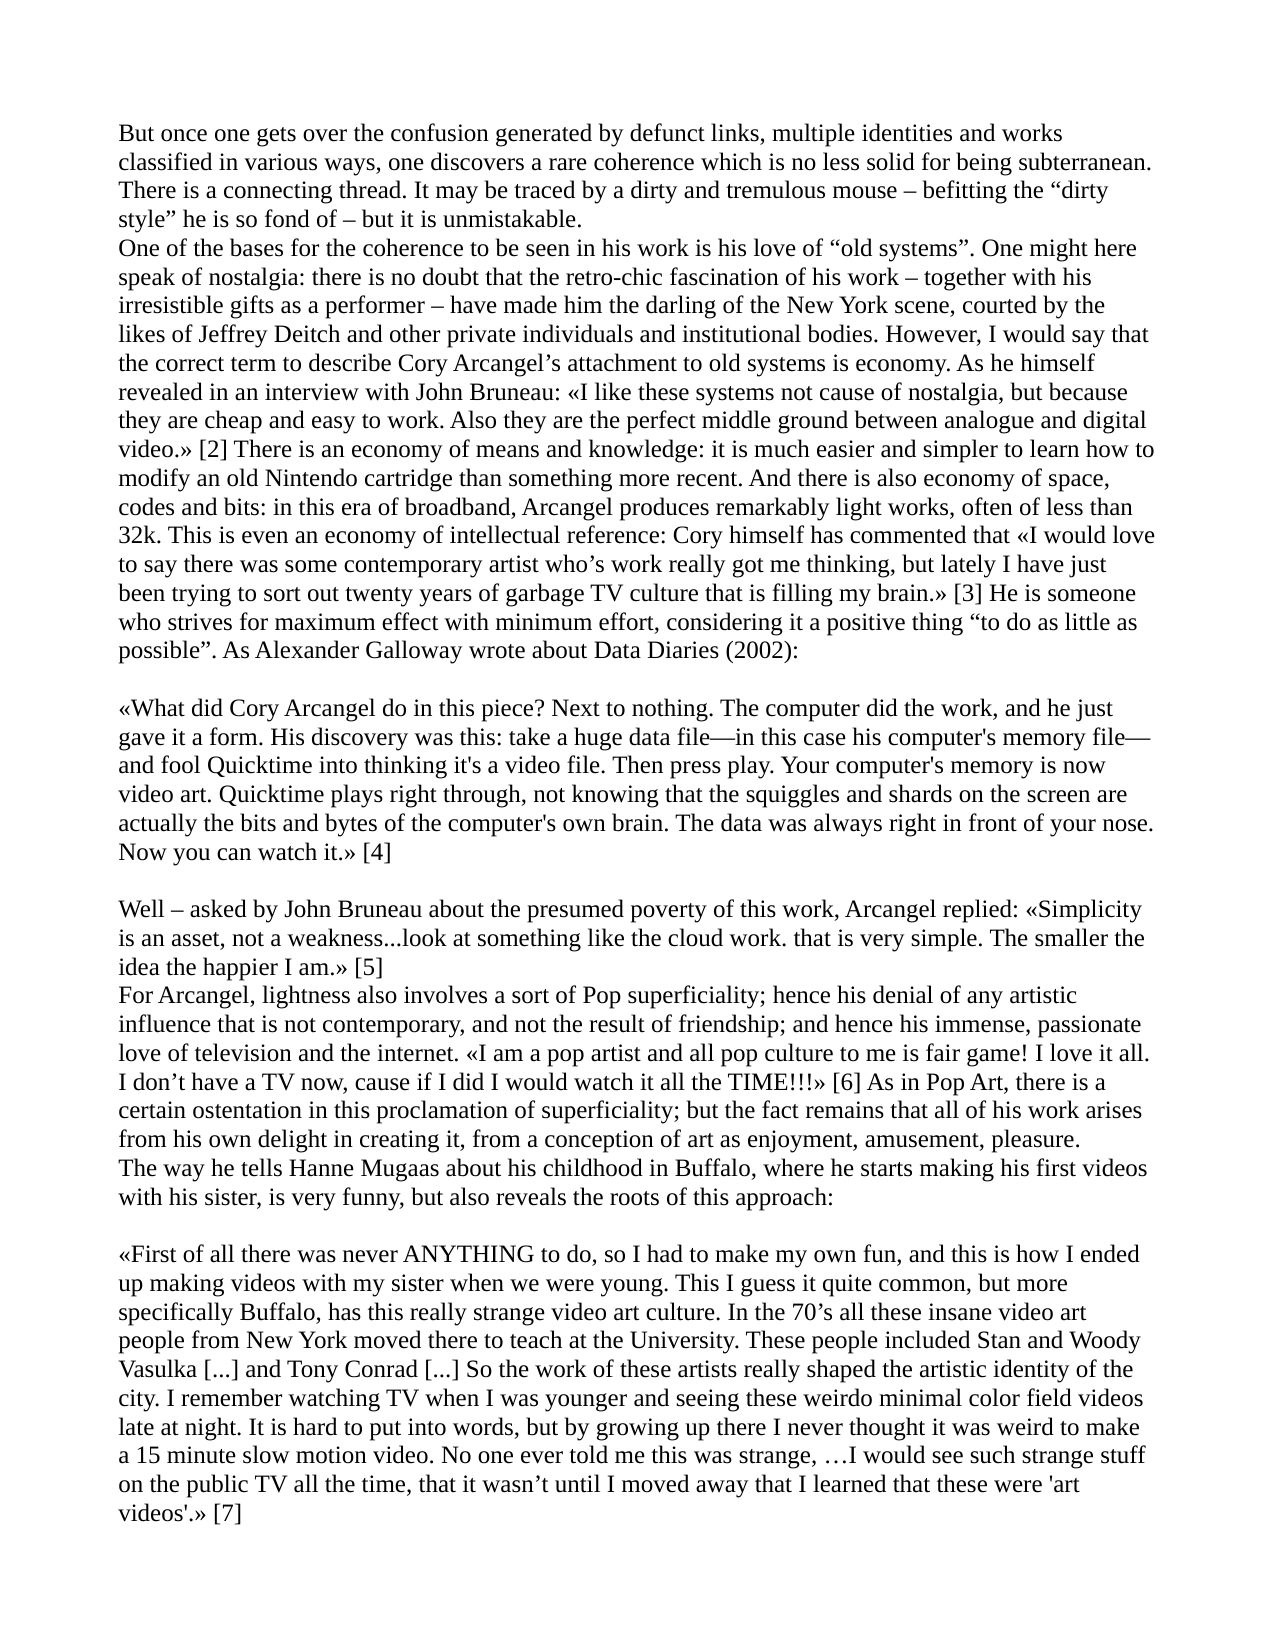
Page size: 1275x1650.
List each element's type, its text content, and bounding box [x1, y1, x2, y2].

text For Arcangel, lightness also involves a sort of Pop superficiality; hence his denial of any artistic influence that is not contemporary, and not the result of friendship; and hence his immense, passionate love of television and the internet. «I am a pop artist and all pop culture to me is fair game! I love it all. I don’t have a TV now, cause if I did I would watch it all the TIME!!!» [6] As in Pop Art, there is a certain ostentation in this proclamation of superficiality; but the fact remains that all of his work arises from his own delight in creating it, from a conception of art as enjoyment, amusement, pleasure. [118, 981, 1157, 1153]
text Well – asked by John Bruneau about the presumed poverty of this work, Arcangel replied: «Simplicity is an asset, not a weakness...look at something like the cloud work. that is very simple. The smaller the idea the happier I am.» [5] [118, 894, 1157, 981]
text «First of all there was never ANYTHING to do, so I had to make my own fun, and this is how I ended up making videos with my sister when we were young. This I guess it quite common, but more specifically Buffalo, has this really strange video art culture. In the 70’s all these insane video art people from New York moved there to teach at the University. These people included Stan and Woody Vasulka [...] and Tony Conrad [...] So the work of these artists really shaped the artistic identity of the city. I remember watching TV when I was younger and seeing these weirdo minimal color field videos late at night. It is hard to put into words, but by growing up there I never thought it was weird to make a 15 minute slow motion video. No one ever told me this was strange, …I would see such strange stuff on the public TV all the time, that it wasn’t until I moved away that I learned that these were 'art videos'.» [7] [118, 1239, 1157, 1527]
text The way he tells Hanne Mugaas about his childhood in Buffalo, where he starts making his first videos with his sister, is very funny, but also reveals the roots of this approach: [118, 1153, 1157, 1211]
text One of the bases for the coherence to be seen in his work is his love of “old systems”. One might here speak of nostalgia: there is no doubt that the retro-chic fascination of his work – together with his irresistible gifts as a performer – have made him the darling of the New York scene, courted by the likes of Jeffrey Deitch and other private individuals and institutional bodies. However, I would say that the correct term to describe Cory Arcangel’s attachment to old systems is economy. As he himself revealed in an interview with John Bruneau: «I like these systems not cause of nostalgia, but because they are cheap and easy to work. Also they are the perfect middle ground between analogue and digital video.» [2] There is an economy of means and knowledge: it is much easier and simpler to learn how to modify an old Nintendo cartridge than something more recent. And there is also economy of space, codes and bits: in this era of broadband, Arcangel produces remarkably light works, often of less than 32k. This is even an economy of intellectual reference: Cory himself has commented that «I would love to say there was some contemporary artist who’s work really got me thinking, but lately I have just been trying to sort out twenty years of garbage TV culture that is filling my brain.» [3] He is someone who strives for maximum effect with minimum effort, considering it a positive thing “to do as little as possible”. As Alexander Galloway wrote about Data Diaries (2002): [118, 233, 1157, 664]
text «What did Cory Arcangel do in this piece? Next to nothing. The computer did the work, and he just gave it a form. His discovery was this: take a huge data file—in this case his computer's memory file—and fool Quicktime into thinking it's a video file. Then press play. Your computer's memory is now video art. Quicktime plays right through, not knowing that the squiggles and shards on the screen are actually the bits and bytes of the computer's own brain. The data was always right in front of your nose. Now you can watch it.» [4] [118, 693, 1157, 866]
text But once one gets over the confusion generated by defunct links, multiple identities and works classified in various ways, one discovers a rare coherence which is no less solid for being subterranean. There is a connecting thread. It may be traced by a dirty and tremulous mouse – befitting the “dirty style” he is so fond of – but it is unmistakable. [118, 118, 1157, 233]
